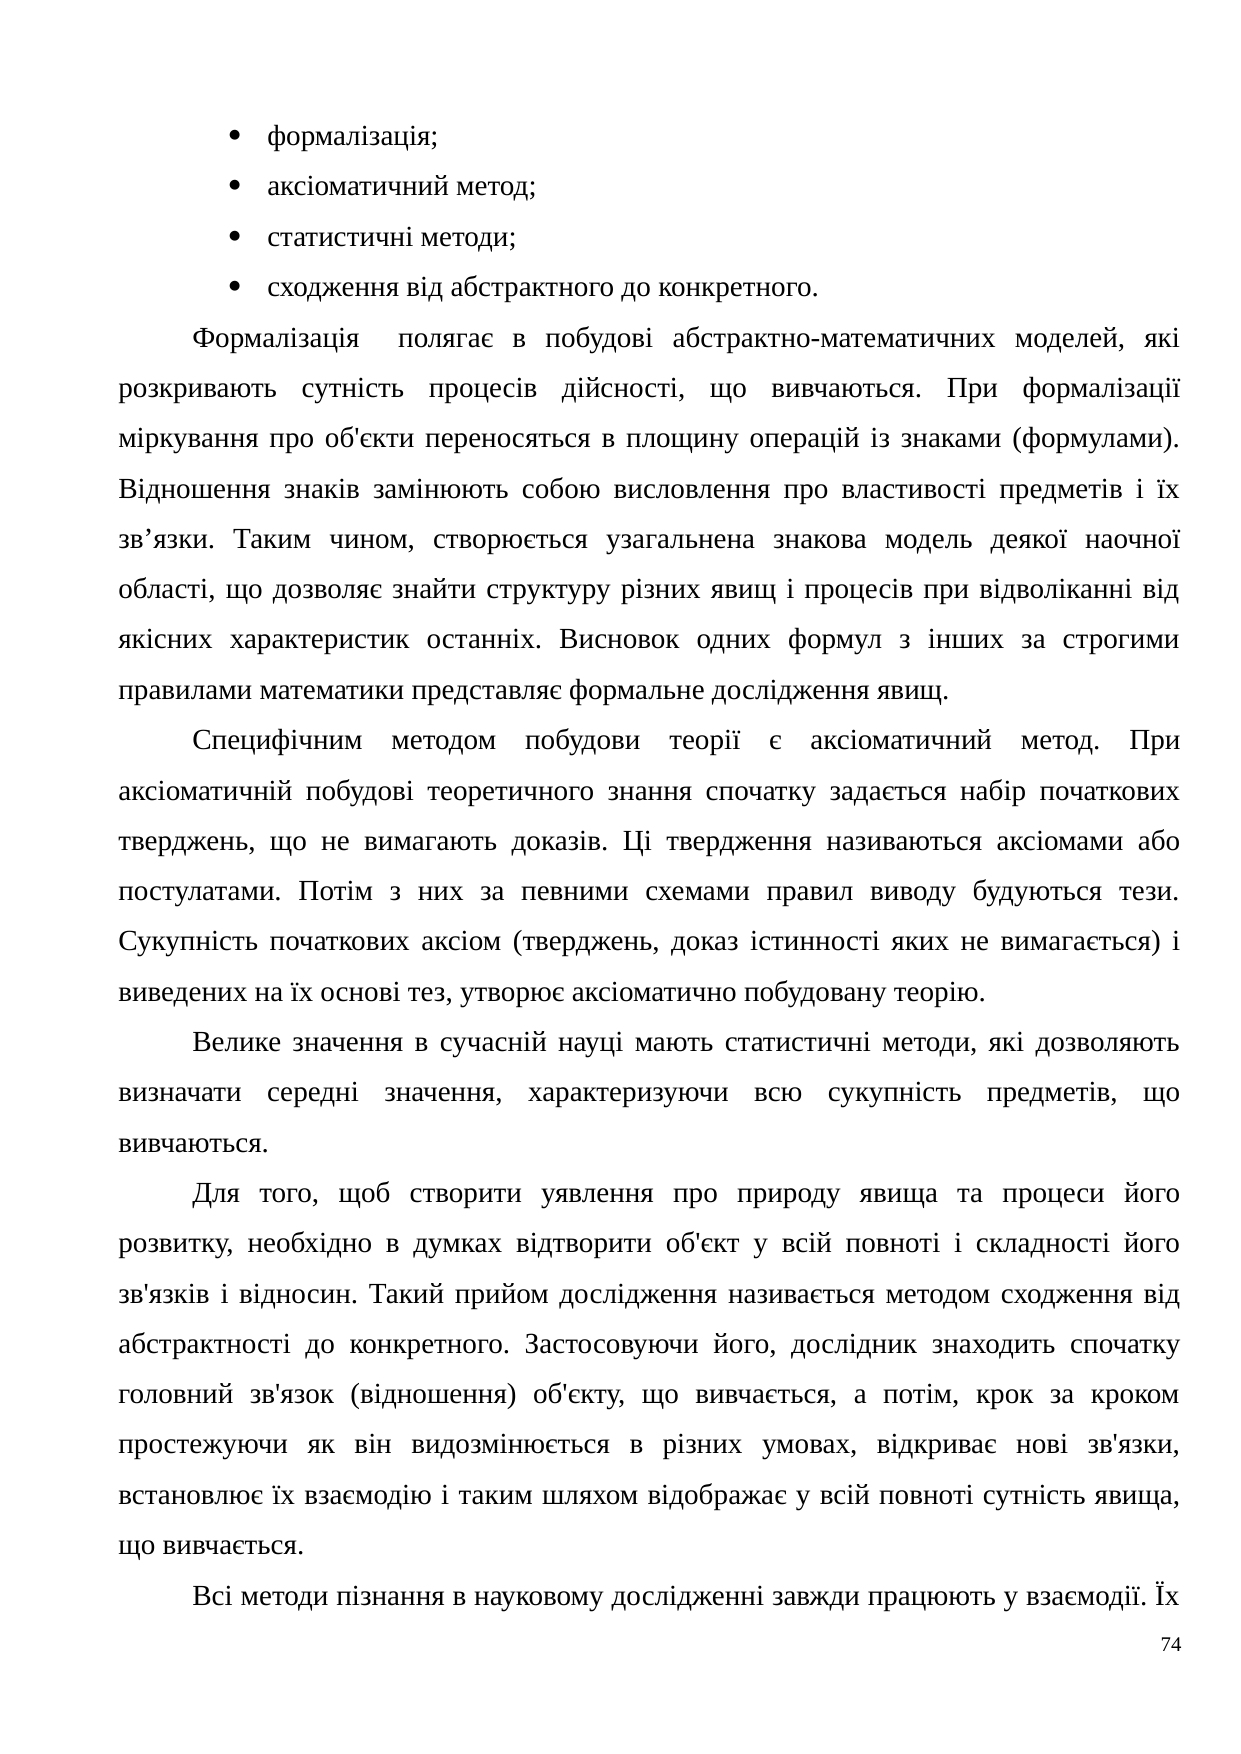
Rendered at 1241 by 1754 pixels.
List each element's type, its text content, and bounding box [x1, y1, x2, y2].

text Специфічним методом побудови теорії є аксіоматичний метод. При аксіоматичній побудові теоретичного знання спочатку задається набір початкових тверджень, що не вимагають доказів. Ці твердження називаються аксіомами або постулатами. Потім з них за певними схемами правил виводу будуються тези. Сукупність початкових аксіом (тверджень, доказ істинності яких не вимагається) і виведених на їх основі тез, утворює аксіоматично побудовану теорію. [118, 722, 1181, 1007]
text Для того, щоб створити уявлення про природу явища та процеси його розвитку, необхідно в думках відтворити об'єкт у всій повноті і складності його зв'язків і відносин. Такий прийом дослідження називається методом сходження від абстрактності до конкретного. Застосовуючи його, дослідник знаходить спочатку головний зв'язок (відношення) об'єкту, що вивчається, а потім, крок за кроком простежуючи як він видозмінюється в різних умовах, відкриває нові зв'язки, встановлює їх взаємодію і таким шляхом відображає у всій повноті сутність явища, що вивчається. [118, 1175, 1181, 1561]
text Всі методи пізнання в науковому дослідженні завжди працюють у взаємодії. Їх [118, 1578, 1181, 1611]
list формалізація; [229, 118, 1181, 152]
text Велике значення в сучасній науці мають статистичні методи, які дозволяють визначати середні значення, характеризуючи всю сукупність предметів, що вивчаються. [118, 1024, 1181, 1158]
list аксіоматичний метод; [229, 168, 1181, 202]
list сходження від абстрактного до конкретного. [229, 269, 1181, 303]
text Формалізація полягає в побудові абстрактно-математичних моделей, які розкривають сутність процесів дійсності, що вивчаються. При формалізації міркування про об'єкти переносяться в площину операцій із знаками (формулами). Відношення знаків замінюють собою висловлення про властивості предметів і їх зв’язки. Таким чином, створюється узагальнена знакова модель деякої наочної області, що дозволяє знайти структуру різних явищ і процесів при відволіканні від якісних характеристик останніх. Висновок одних формул з інших за строгими правилами математики представляє формальне дослідження явищ. [118, 320, 1181, 706]
list статистичні методи; [229, 219, 1181, 253]
